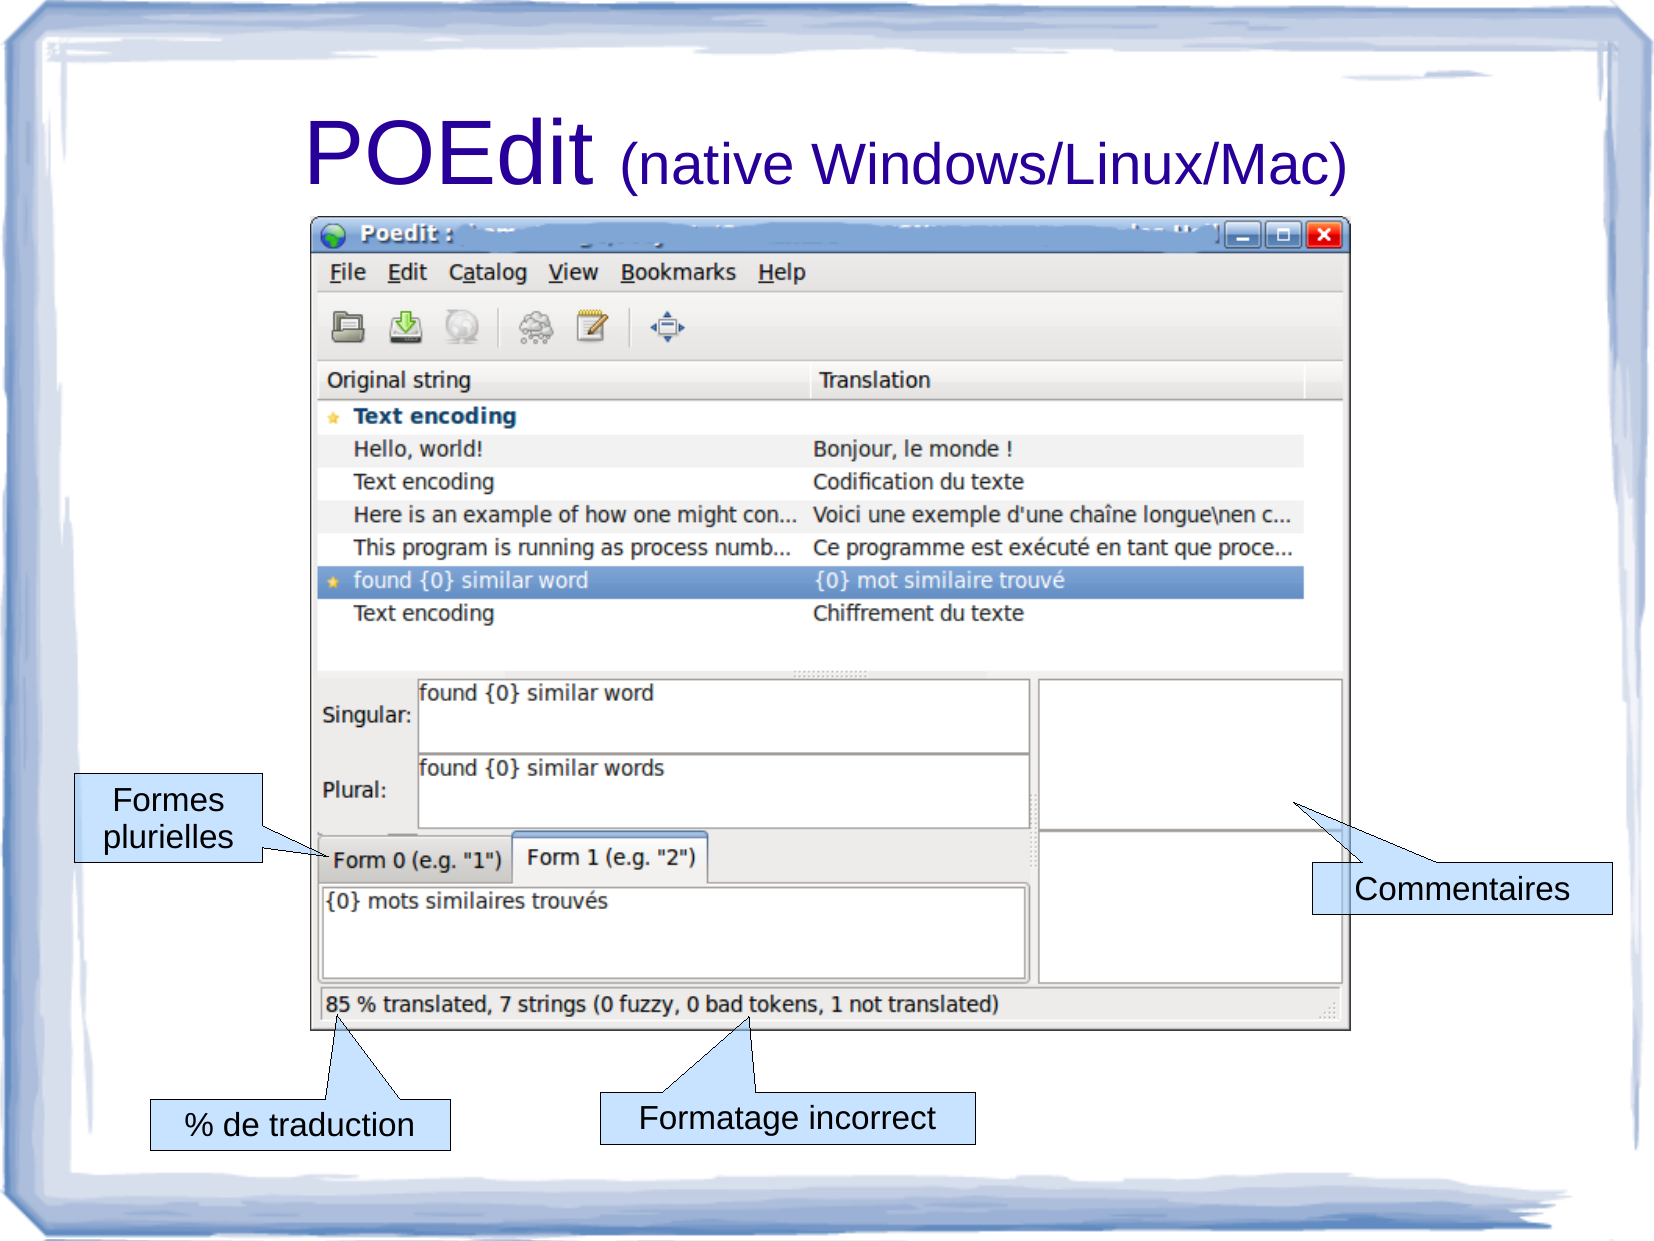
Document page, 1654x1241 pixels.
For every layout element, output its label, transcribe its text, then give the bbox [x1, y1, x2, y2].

text_box Commentaires [1293, 802, 1613, 915]
picture [0, 0, 1654, 1241]
text_box Formes plurielles [74, 773, 329, 863]
text_box Formatage incorrect [600, 1016, 976, 1145]
title POEdit (native Windows/Linux/Mac) [82, 49, 1571, 257]
text_box % de traduction [150, 1014, 451, 1151]
